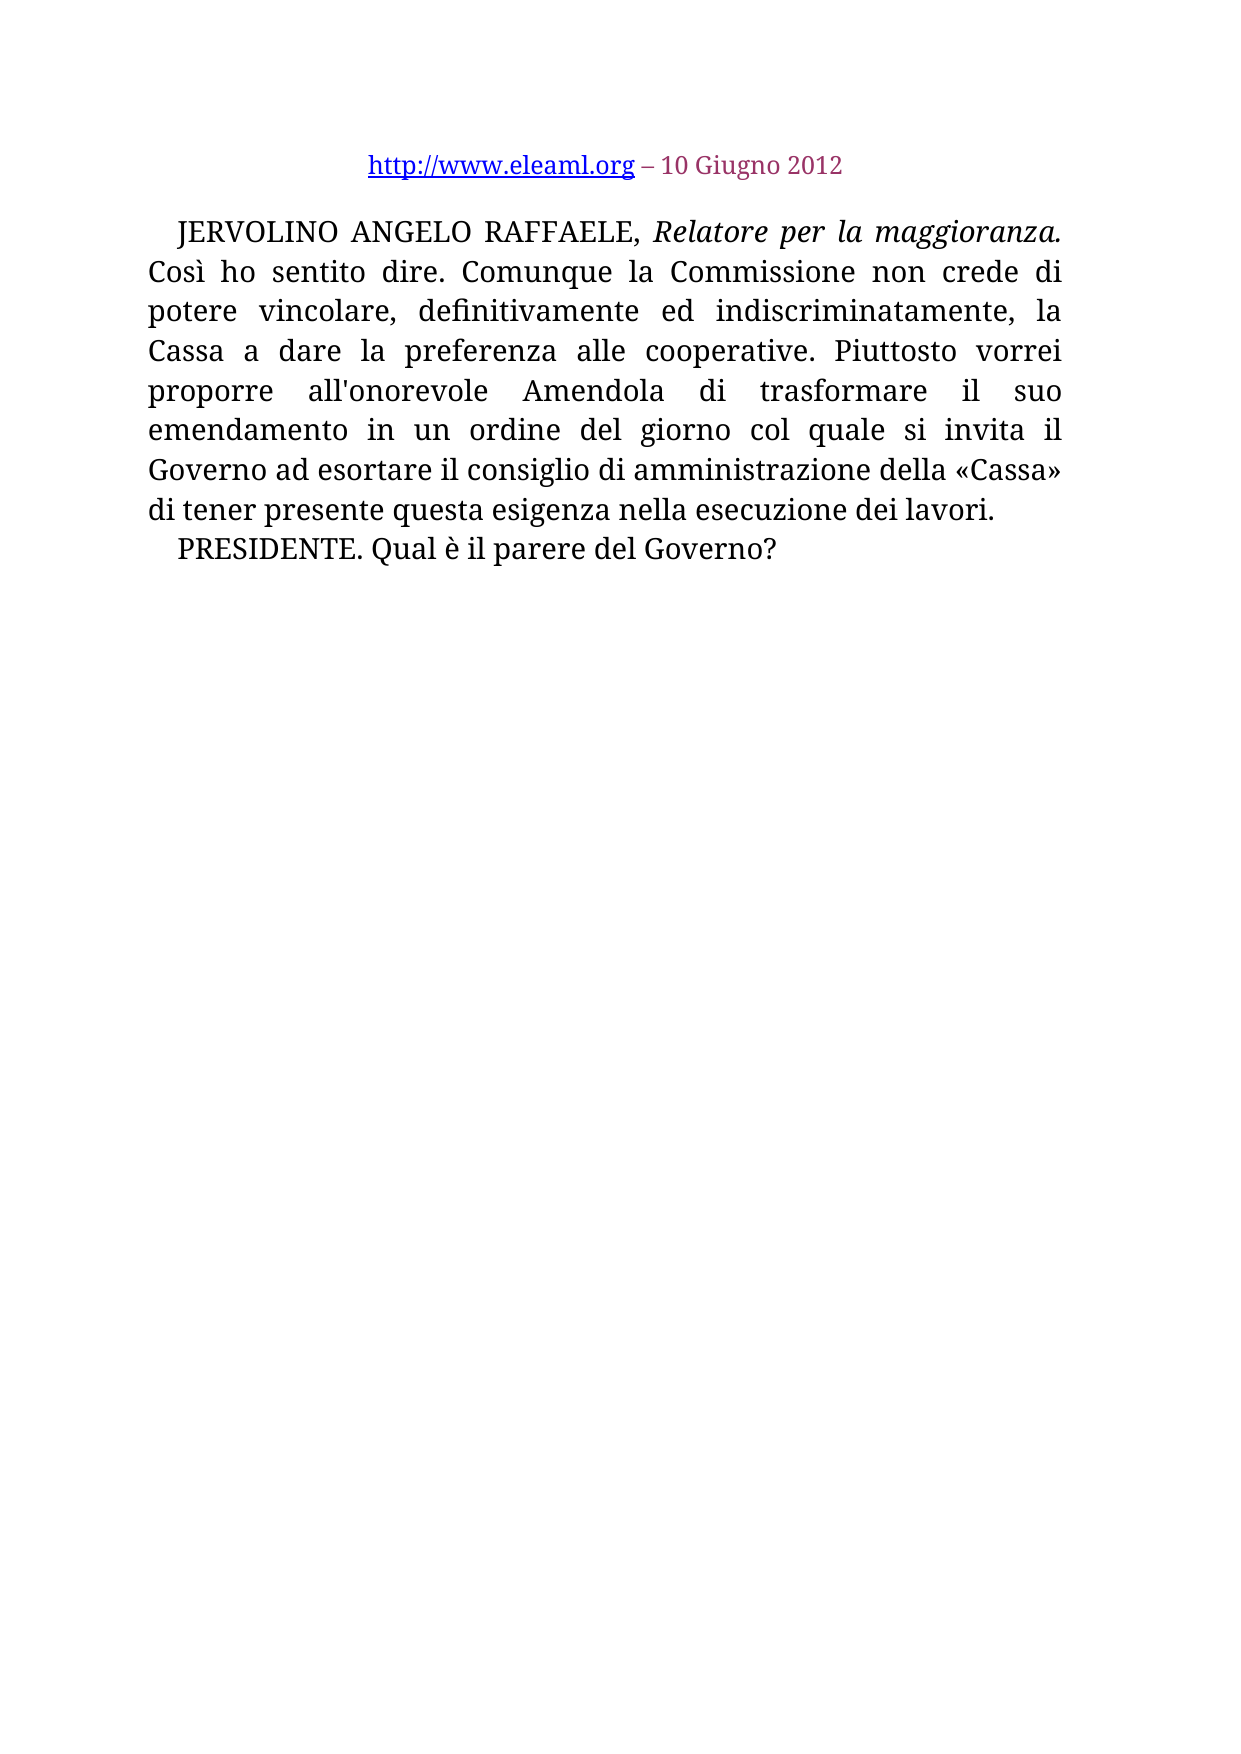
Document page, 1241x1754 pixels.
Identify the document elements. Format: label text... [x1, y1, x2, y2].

text PRESIDENTE. Qual è il parere del Governo? [148, 529, 1063, 568]
text JERVOLINO ANGELO RAFFAELE, Relatore per la maggioranza. Così ho sentito dire. Comunque la Commissione non crede di potere vincolare, definitivamente ed indiscriminatamente, la Cassa a dare la preferenza alle cooperative. Piuttosto vorrei proporre all'onorevole Amendola di trasformare il suo emendamento in un ordine del giorno col quale si invita il Governo ad esortare il consiglio di amministrazione della «Cassa» di tener presente questa esigenza nella esecuzione dei lavori. [148, 211, 1063, 529]
